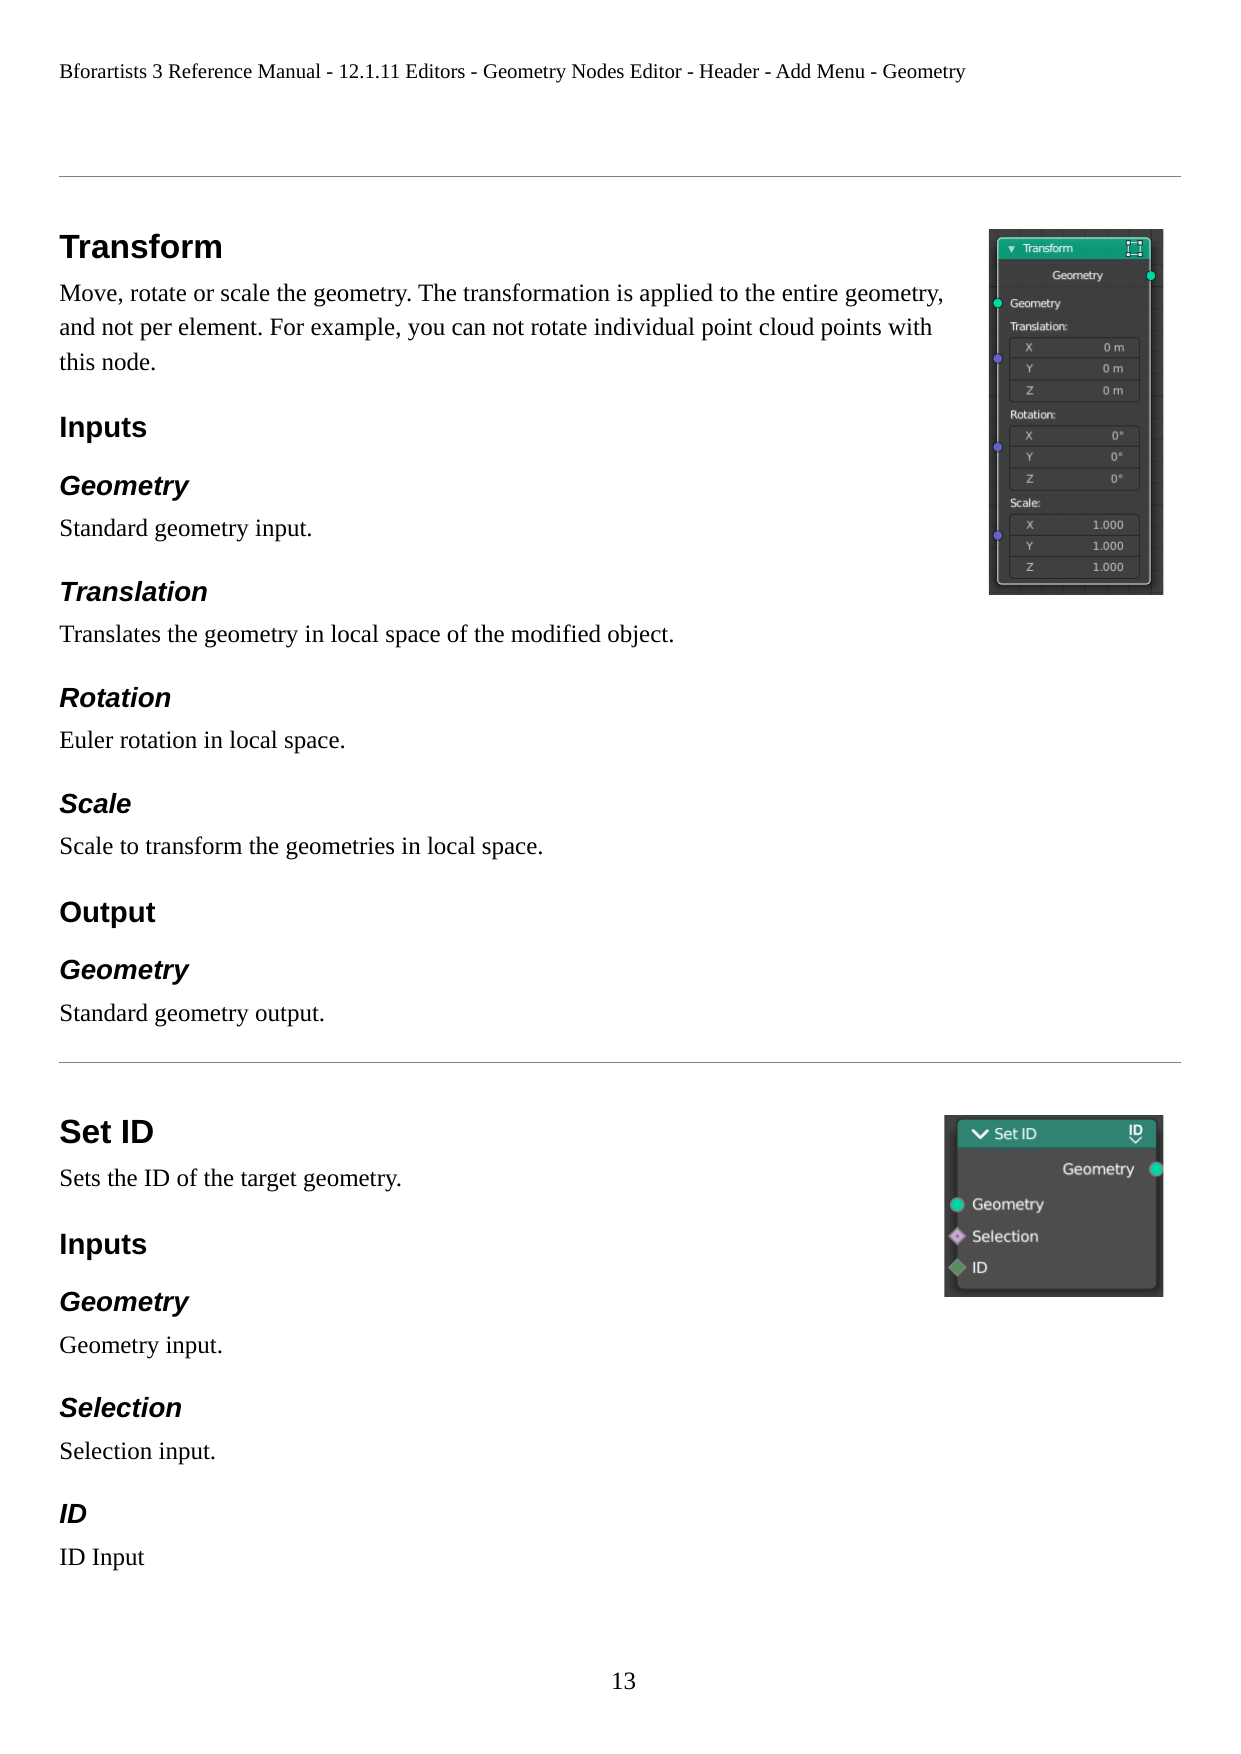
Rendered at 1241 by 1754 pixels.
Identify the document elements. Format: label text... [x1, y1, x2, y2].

picture [988, 229, 1164, 595]
subtitle Geometry [59, 954, 1181, 986]
text Standard geometry output. [59, 998, 1181, 1027]
text Scale to transform the geometries in local space. [59, 831, 1181, 860]
text ID Input [59, 1542, 1181, 1571]
text Geometry input. [59, 1330, 1181, 1359]
subtitle Transform [59, 227, 1181, 265]
subtitle [1164, 469, 1181, 501]
picture [944, 1115, 1164, 1297]
subtitle [1164, 1227, 1181, 1261]
text Translates the geometry in local space of the modified object. [59, 619, 1181, 648]
subtitle Geometry [59, 469, 988, 501]
subtitle [1164, 410, 1181, 444]
subtitle Selection [59, 1392, 1181, 1423]
text Euler rotation in local space. [59, 725, 1181, 754]
subtitle Inputs [59, 410, 988, 444]
text Move, rotate or scale the geometry. The transformation is applied to the entire geometry, and not per element. For example, you can not rotate individual point cloud points with this node. [59, 278, 988, 376]
text Selection input. [59, 1436, 1181, 1465]
subtitle Inputs [59, 1227, 944, 1261]
text Standard geometry input. [59, 513, 988, 542]
subtitle Rotation [59, 681, 1181, 713]
subtitle Scale [59, 787, 1181, 819]
text [1164, 513, 1181, 542]
subtitle ID [59, 1498, 1181, 1529]
subtitle Translation [59, 575, 1181, 607]
text Sets the ID of the target geometry. [59, 1163, 944, 1192]
subtitle Set ID [59, 1112, 1181, 1151]
subtitle Output [59, 895, 1181, 929]
subtitle Geometry [59, 1286, 1181, 1318]
